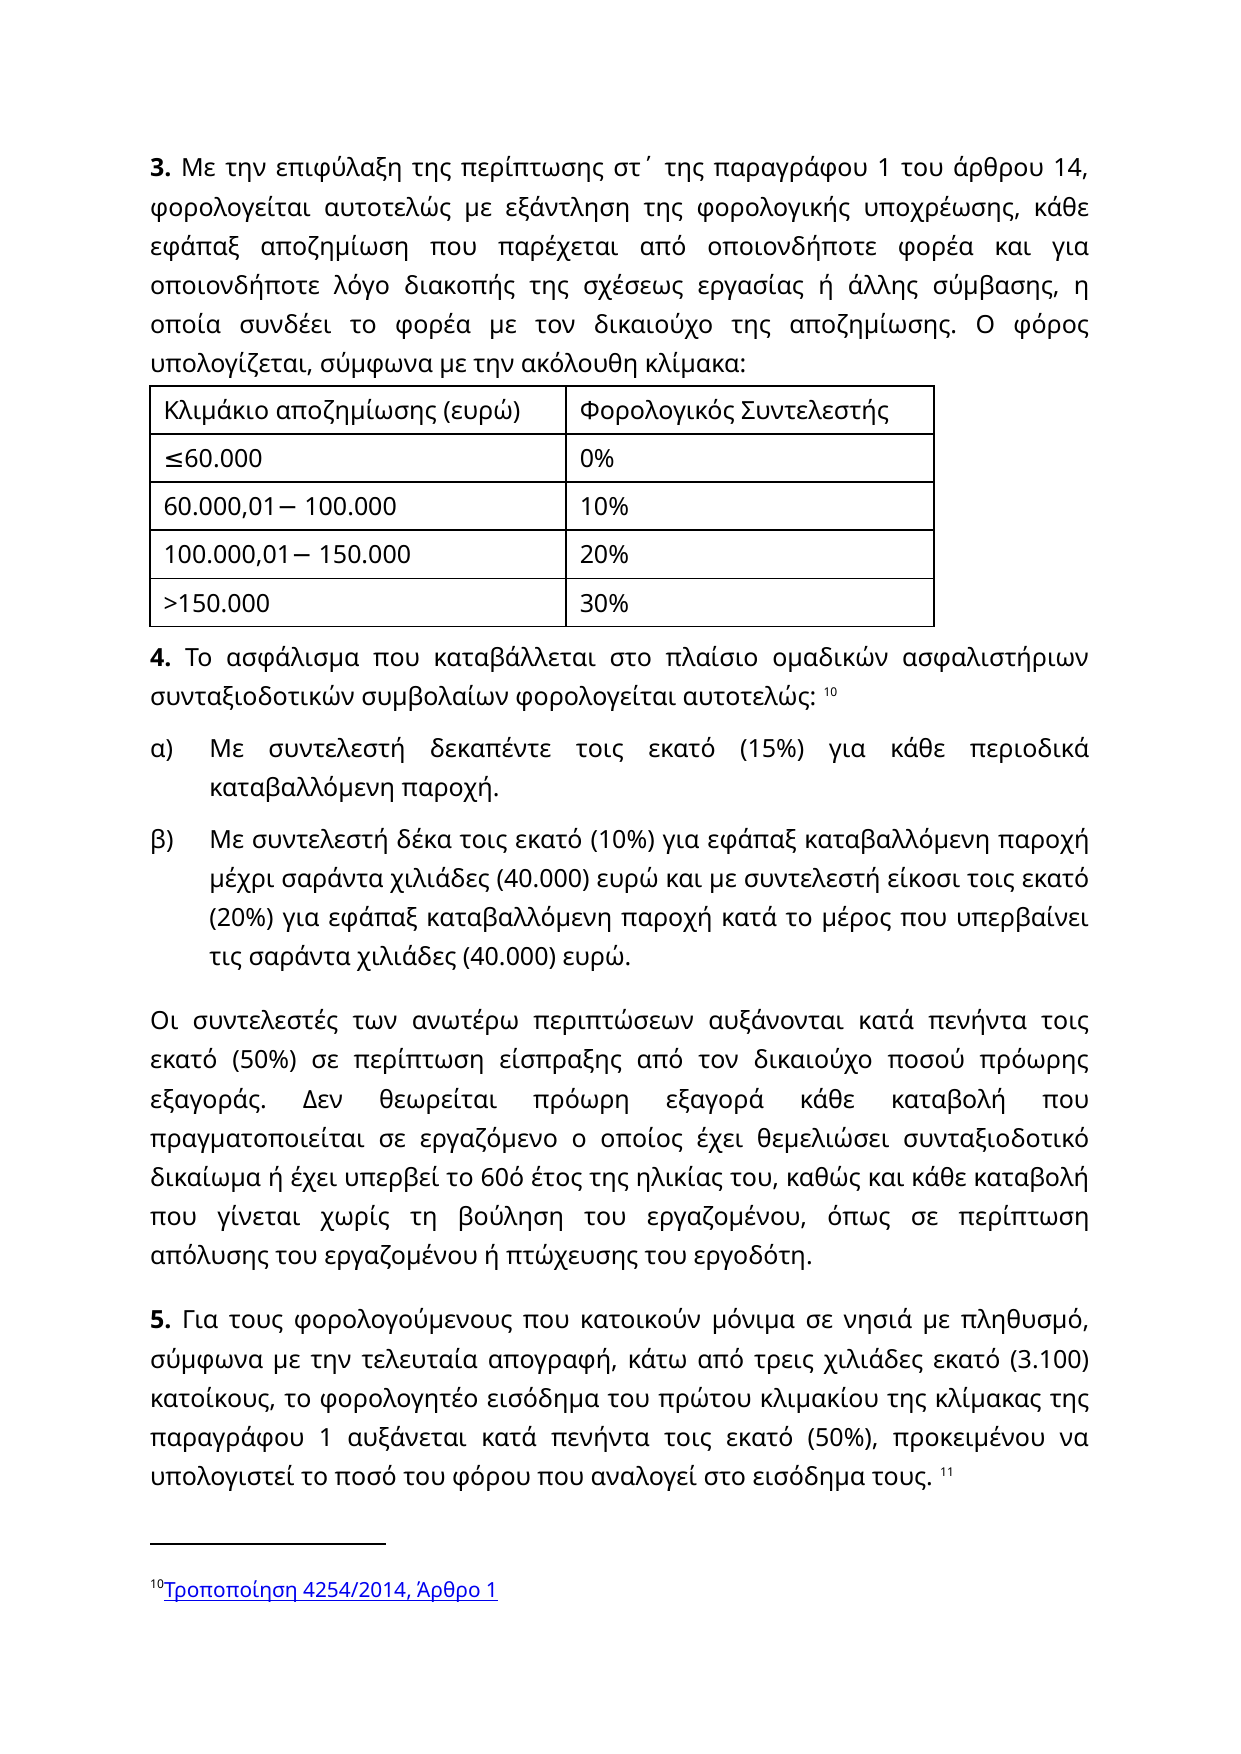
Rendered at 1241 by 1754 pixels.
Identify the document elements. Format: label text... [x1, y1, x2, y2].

text 4. Το ασφάλισμα που καταβάλλεται στο πλαίσιο ομαδικών ασφαλιστήριων συνταξιοδοτικών συμβολαίων φορολογείται αυτοτελώς: [150, 640, 1090, 713]
text 5. Για τους φορολογούμενους που κατοικούν μόνιμα σε νησιά με πληθυσμό, σύμφωνα με την τελευταία απογραφή, κάτω από τρεις χιλιάδες εκατό (3.100) κατοίκους, το φορολογητέο εισόδημα του πρώτου κλιμακίου της κλίμακας της παραγράφου 1 αυξάνεται κατά πενήντα τοις εκατό (50%), προκειμένου να υπολογιστεί το ποσό του φόρου που αναλογεί στο εισόδημα τους. [150, 1302, 1090, 1493]
table_cell >150.000 [151, 579, 565, 626]
text Οι συντελεστές των ανωτέρω περιπτώσεων αυξάνονται κατά πενήντα τοις εκατό (50%) σε περίπτωση είσπραξης από τον δικαιούχο ποσού πρόωρης εξαγοράς. Δεν θεωρείται πρόωρη εξαγορά κάθε καταβολή που πραγματοποιείται σε εργαζόμενο ο οποίος έχει θεμελιώσει συνταξιοδοτικό δικαίωμα ή έχει υπερβεί το 60ό έτος της ηλικίας του, καθώς και κάθε καταβολή που γίνεται χωρίς τη βούληση του εργαζομένου, όπως σε περίπτωση απόλυσης του εργαζομένου ή πτώχευσης του εργοδότη. [150, 1003, 1090, 1272]
table_header Φορολογικός Συντελεστής [567, 387, 933, 433]
table_cell 60.000,01− 100.000 [151, 483, 565, 529]
table_header Κλιμάκιο αποζημίωσης (ευρώ) [151, 387, 565, 433]
table_cell 20% [567, 531, 933, 577]
table_cell 0% [567, 435, 933, 481]
list α) Με συντελεστή δεκαπέντε τοις εκατό (15%) για κάθε περιοδικά καταβαλλόμενη παροχή. [150, 731, 1090, 804]
text 3. Με την επιφύλαξη της περίπτωσης στ΄ της παραγράφου 1 του άρθρου 14, φορολογείται αυτοτελώς με εξάντληση της φορολογικής υποχρέωσης, κάθε εφάπαξ αποζημίωση που παρέχεται από οποιονδήποτε φορέα και για οποιονδήποτε λόγο διακοπής της σχέσεως εργασίας ή άλλης σύμβασης, η οποία συνδέει το φορέα με τον δικαιούχο της αποζημίωσης. Ο φόρος υπολογίζεται, σύμφωνα με την ακόλουθη κλίμακα: [150, 150, 1090, 380]
table_cell 100.000,01− 150.000 [151, 531, 565, 577]
text Τροποποίηση 4254/2014, Άρθρο 1 [150, 1576, 1090, 1604]
table_cell ≤60.000 [151, 435, 565, 481]
table_cell 30% [567, 579, 933, 626]
table_cell 10% [567, 483, 933, 529]
list β) Με συντελεστή δέκα τοις εκατό (10%) για εφάπαξ καταβαλλόμενη παροχή μέχρι σαράντα χιλιάδες (40.000) ευρώ και με συντελεστή είκοσι τοις εκατό (20%) για εφάπαξ καταβαλλόμενη παροχή κατά το μέρος που υπερβαίνει τις σαράντα χιλιάδες (40.000) ευρώ. [150, 821, 1090, 973]
